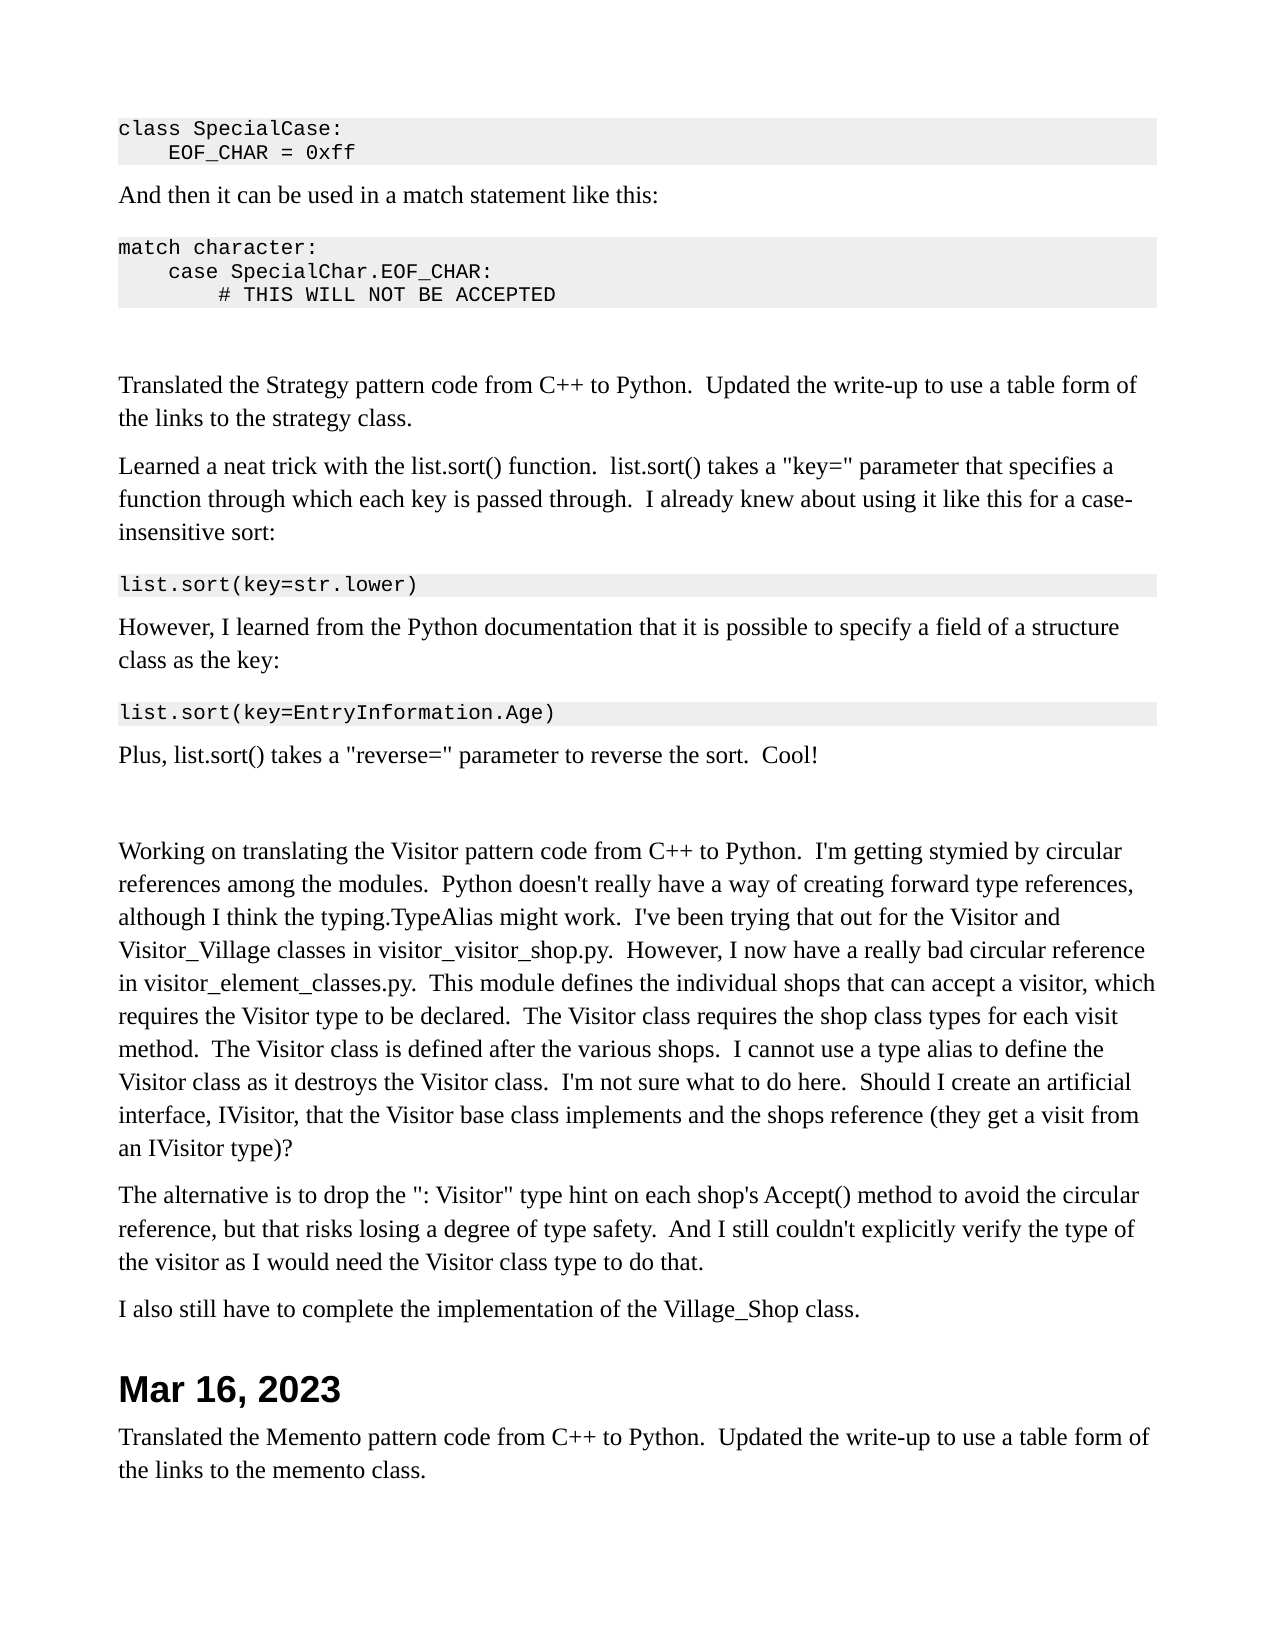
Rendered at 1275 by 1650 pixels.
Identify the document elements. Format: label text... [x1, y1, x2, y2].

text class SpecialCase: [118, 118, 1157, 142]
text match character: [118, 237, 1157, 261]
text list.sort(key=str.lower) [118, 574, 1157, 597]
text list.sort(key=EntryInformation.Age) [118, 702, 1157, 726]
text case SpecialChar.EOF_CHAR: [118, 261, 1157, 284]
text Plus, list.sort() takes a "reverse=" parameter to reverse the sort. Cool! [118, 741, 1157, 769]
text However, I learned from the Python documentation that it is possible to specify a field of a structure class as the key: [118, 612, 1157, 674]
text Translated the Memento pattern code from C++ to Python. Updated the write-up to use a table form of the links to the memento class. [118, 1422, 1157, 1484]
text I also still have to complete the implementation of the Village_Shop class. [118, 1294, 1157, 1323]
text And then it can be used in a match statement like this: [118, 180, 1157, 209]
text Working on translating the Visitor pattern code from C++ to Python. I'm getting stymied by circular references among the modules. Python doesn't really have a way of creating forward type references, although I think the typing.TypeAlias might work. I've been trying that out for the Visitor and Visitor_Village classes in visitor_visitor_shop.py. However, I now have a really bad circular reference in visitor_element_classes.py. This module defines the individual shops that can accept a visitor, which requires the Visitor type to be declared. The Visitor class requires the shop class types for each visit method. The Visitor class is defined after the various shops. I cannot use a type alias to define the Visitor class as it destroys the Visitor class. I'm not sure what to do here. Should I create an artificial interface, IVisitor, that the Visitor base class implements and the shops reference (they get a visit from an IVisitor type)? [118, 836, 1157, 1162]
text EOF_CHAR = 0xff [118, 142, 1157, 165]
text Learned a neat trick with the list.sort() function. list.sort() takes a "key=" parameter that specifies a function through which each key is passed through. I already knew about using it like this for a case-insensitive sort: [118, 451, 1157, 546]
text Translated the Strategy pattern code from C++ to Python. Updated the write-up to use a table form of the links to the strategy class. [118, 371, 1157, 432]
text The alternative is to drop the ": Visitor" type hint on each shop's Accept() method to avoid the circular reference, but that risks losing a degree of type safety. And I still couldn't explicitly verify the type of the visitor as I would need the Visitor class type to do that. [118, 1181, 1157, 1275]
subtitle Mar 16, 2023 [118, 1367, 1157, 1410]
text # THIS WILL NOT BE ACCEPTED [118, 284, 1157, 308]
